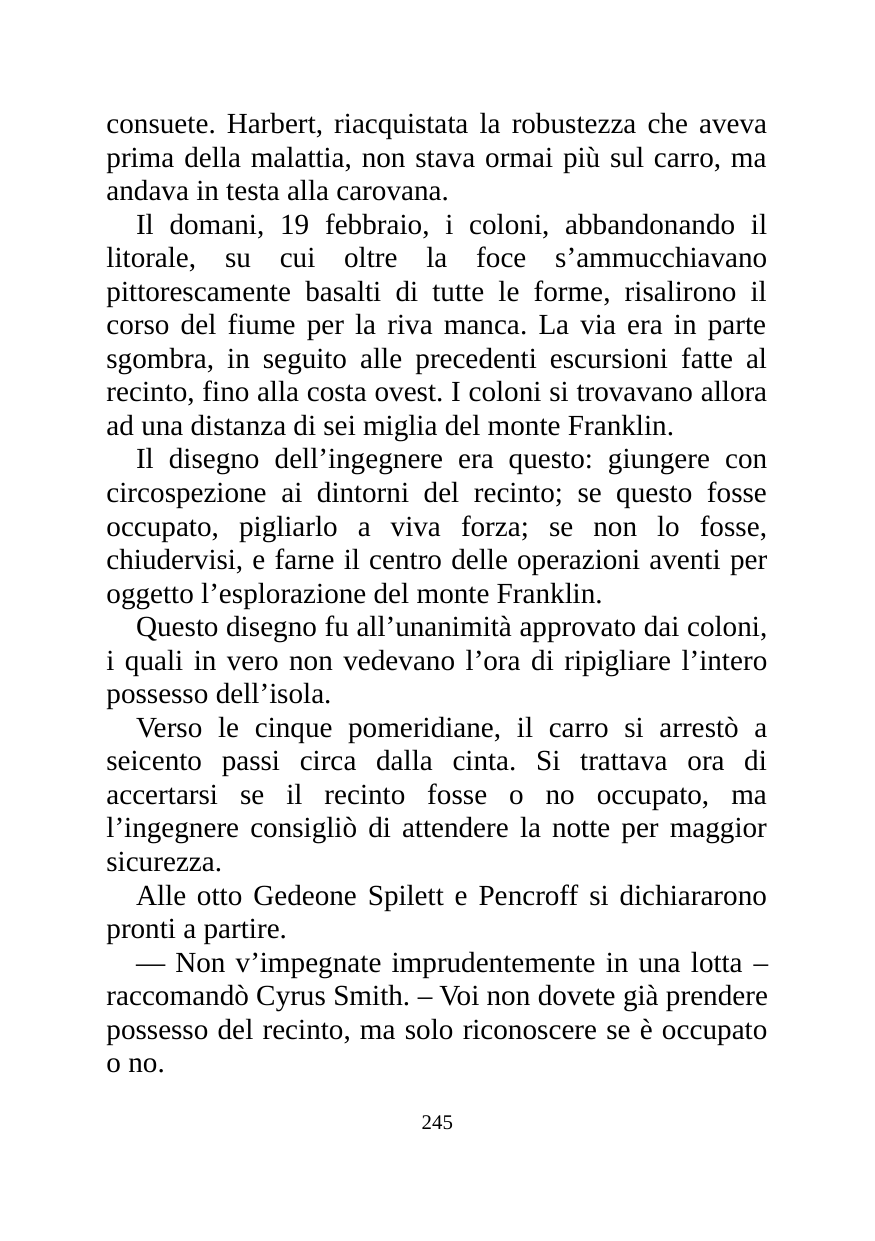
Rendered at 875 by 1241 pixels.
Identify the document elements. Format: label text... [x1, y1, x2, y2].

text Il domani, 19 febbraio, i coloni, abbandonando il litorale, su cui oltre la foce s’ammucchiavano pittorescamente basalti di tutte le forme, risalirono il corso del fiume per la riva manca. La via era in parte sgombra, in seguito alle precedenti escursioni fatte al recinto, fino alla costa ovest. I coloni si trovavano allora ad una distanza di sei miglia del monte Franklin. [106, 207, 768, 442]
text Il disegno dell’ingegnere era questo: giungere con circospezione ai dintorni del recinto; se questo fosse occupato, pigliarlo a viva forza; se non lo fosse, chiudervisi, e farne il centro delle operazioni aventi per oggetto l’esplorazione del monte Franklin. [106, 442, 768, 609]
text Alle otto Gedeone Spilett e Pencroff si dichiararono pronti a partire. [106, 878, 768, 945]
text — Non v’impegnate imprudentemente in una lotta – raccomandò Cyrus Smith. – Voi non dovete già prendere possesso del recinto, ma solo riconoscere se è occupato o no. [106, 945, 768, 1079]
text Verso le cinque pomeridiane, il carro si arrestò a seicento passi circa dalla cinta. Si trattava ora di accertarsi se il recinto fosse o no occupato, ma l’ingegnere consigliò di attendere la notte per maggior sicurezza. [106, 710, 768, 878]
text consuete. Harbert, riacquistata la robustezza che aveva prima della malattia, non stava ormai più sul carro, ma andava in testa alla carovana. [106, 106, 768, 207]
text Questo disegno fu all’unanimità approvato dai coloni, i quali in vero non vedevano l’ora di ripigliare l’intero possesso dell’isola. [106, 609, 768, 710]
